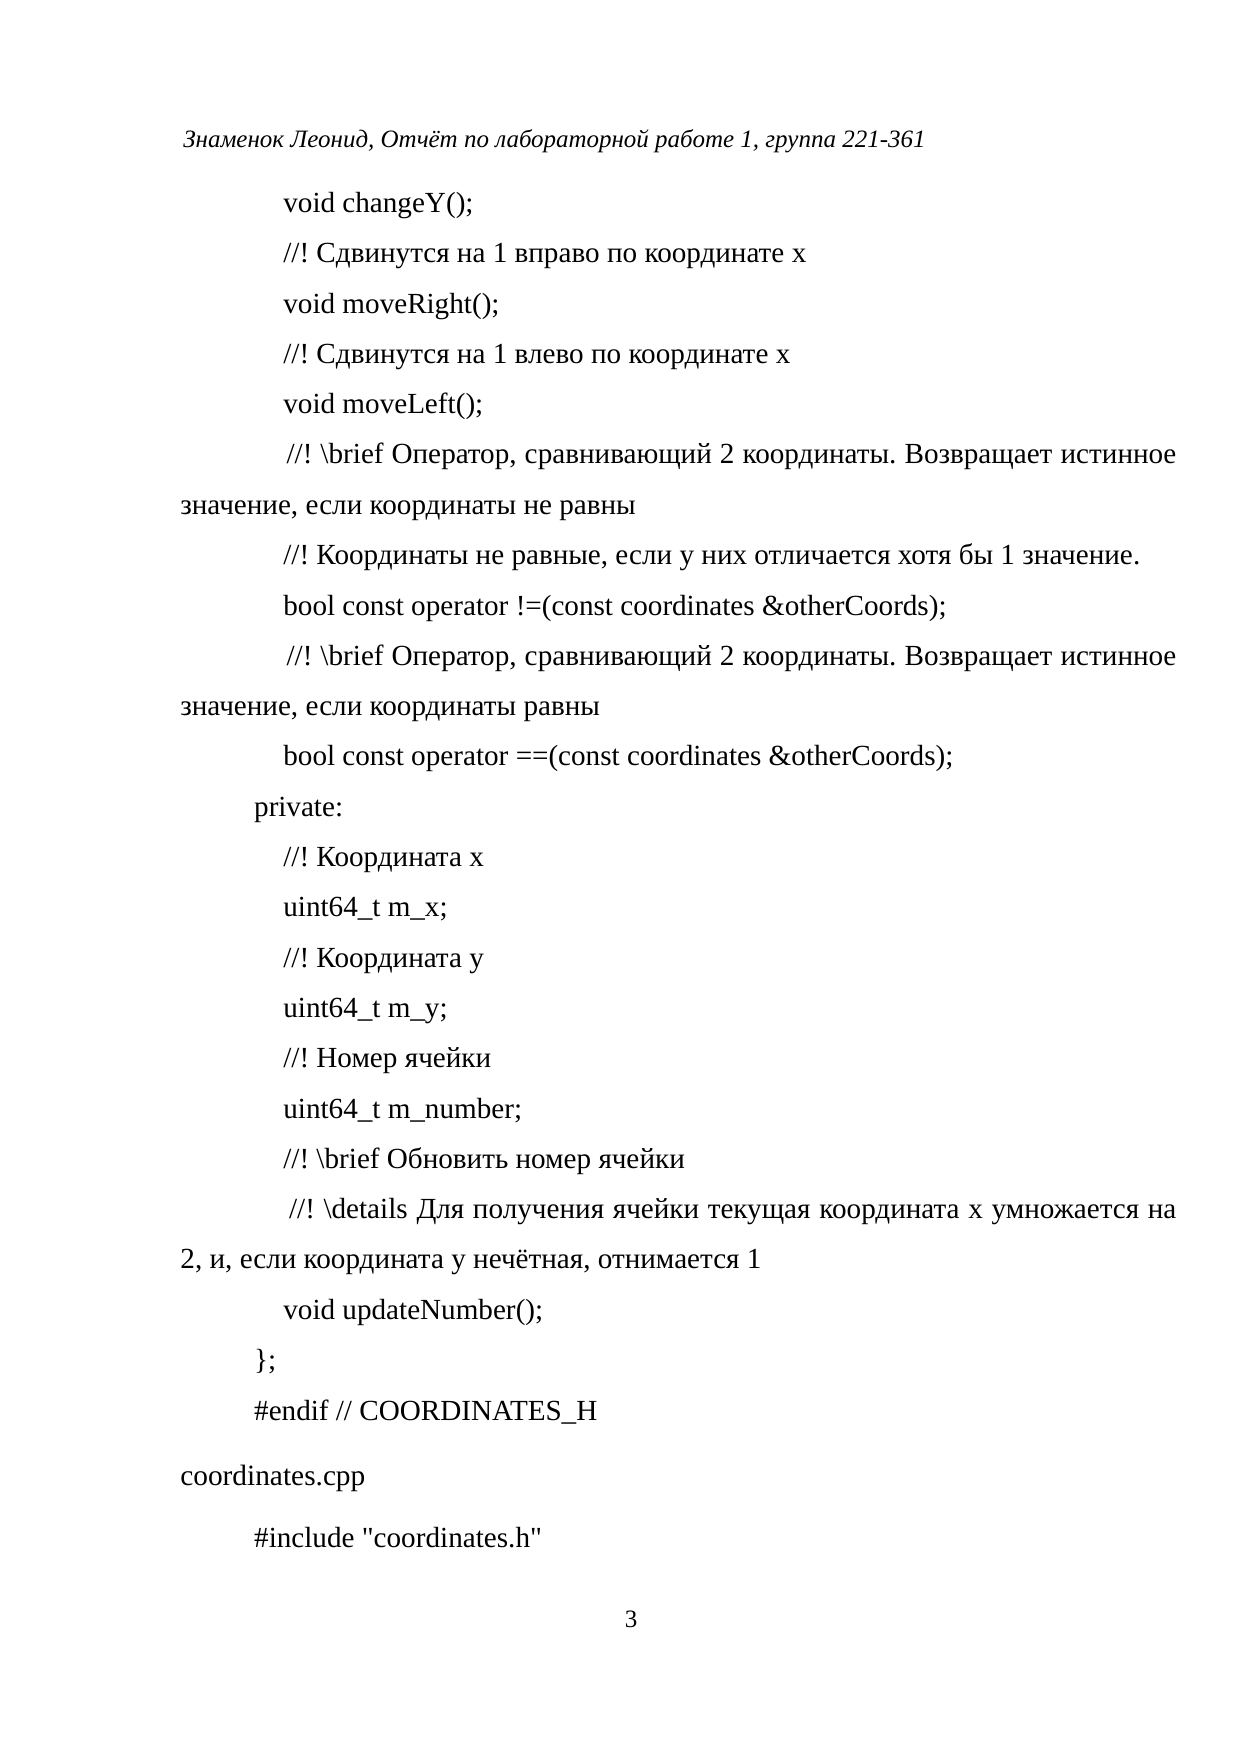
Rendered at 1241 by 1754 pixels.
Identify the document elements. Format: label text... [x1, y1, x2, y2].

text void updateNumber(); [180, 1292, 1178, 1326]
text bool const operator ==(const coordinates &otherCoords); [180, 738, 1178, 772]
text //! \brief Оператор, сравнивающий 2 координаты. Возвращает истинное значение, если координаты не равны [180, 437, 1178, 521]
text }; [180, 1342, 1178, 1376]
text void moveRight(); [180, 286, 1178, 319]
text //! Координата x [180, 839, 1178, 873]
text //! \brief Обновить номер ячейки [180, 1141, 1178, 1174]
text //! \brief Оператор, сравнивающий 2 координаты. Возвращает истинное значение, если координаты равны [180, 638, 1178, 722]
text void changeY(); [180, 185, 1178, 219]
text private: [180, 789, 1178, 822]
text //! \details Для получения ячейки текущая координата x умножается на 2, и, если координата y нечётная, отнимается 1 [180, 1191, 1178, 1275]
text //! Сдвинутся на 1 вправо по координате x [180, 235, 1178, 269]
text //! Координаты не равные, если у них отличается хотя бы 1 значение. [180, 537, 1178, 571]
text //! Координата y [180, 940, 1178, 973]
text uint64_t m_y; [180, 990, 1178, 1024]
text #include "coordinates.h" [180, 1521, 1178, 1554]
text uint64_t m_number; [180, 1091, 1178, 1124]
text #endif // COORDINATES_H [180, 1393, 1178, 1426]
text bool const operator !=(const coordinates &otherCoords); [180, 588, 1178, 621]
text uint64_t m_x; [180, 889, 1178, 923]
subtitle coordinates.cpp [180, 1457, 1178, 1491]
text void moveLeft(); [180, 386, 1178, 420]
text //! Номер ячейки [180, 1040, 1178, 1074]
text //! Сдвинутся на 1 влево по координате x [180, 336, 1178, 369]
